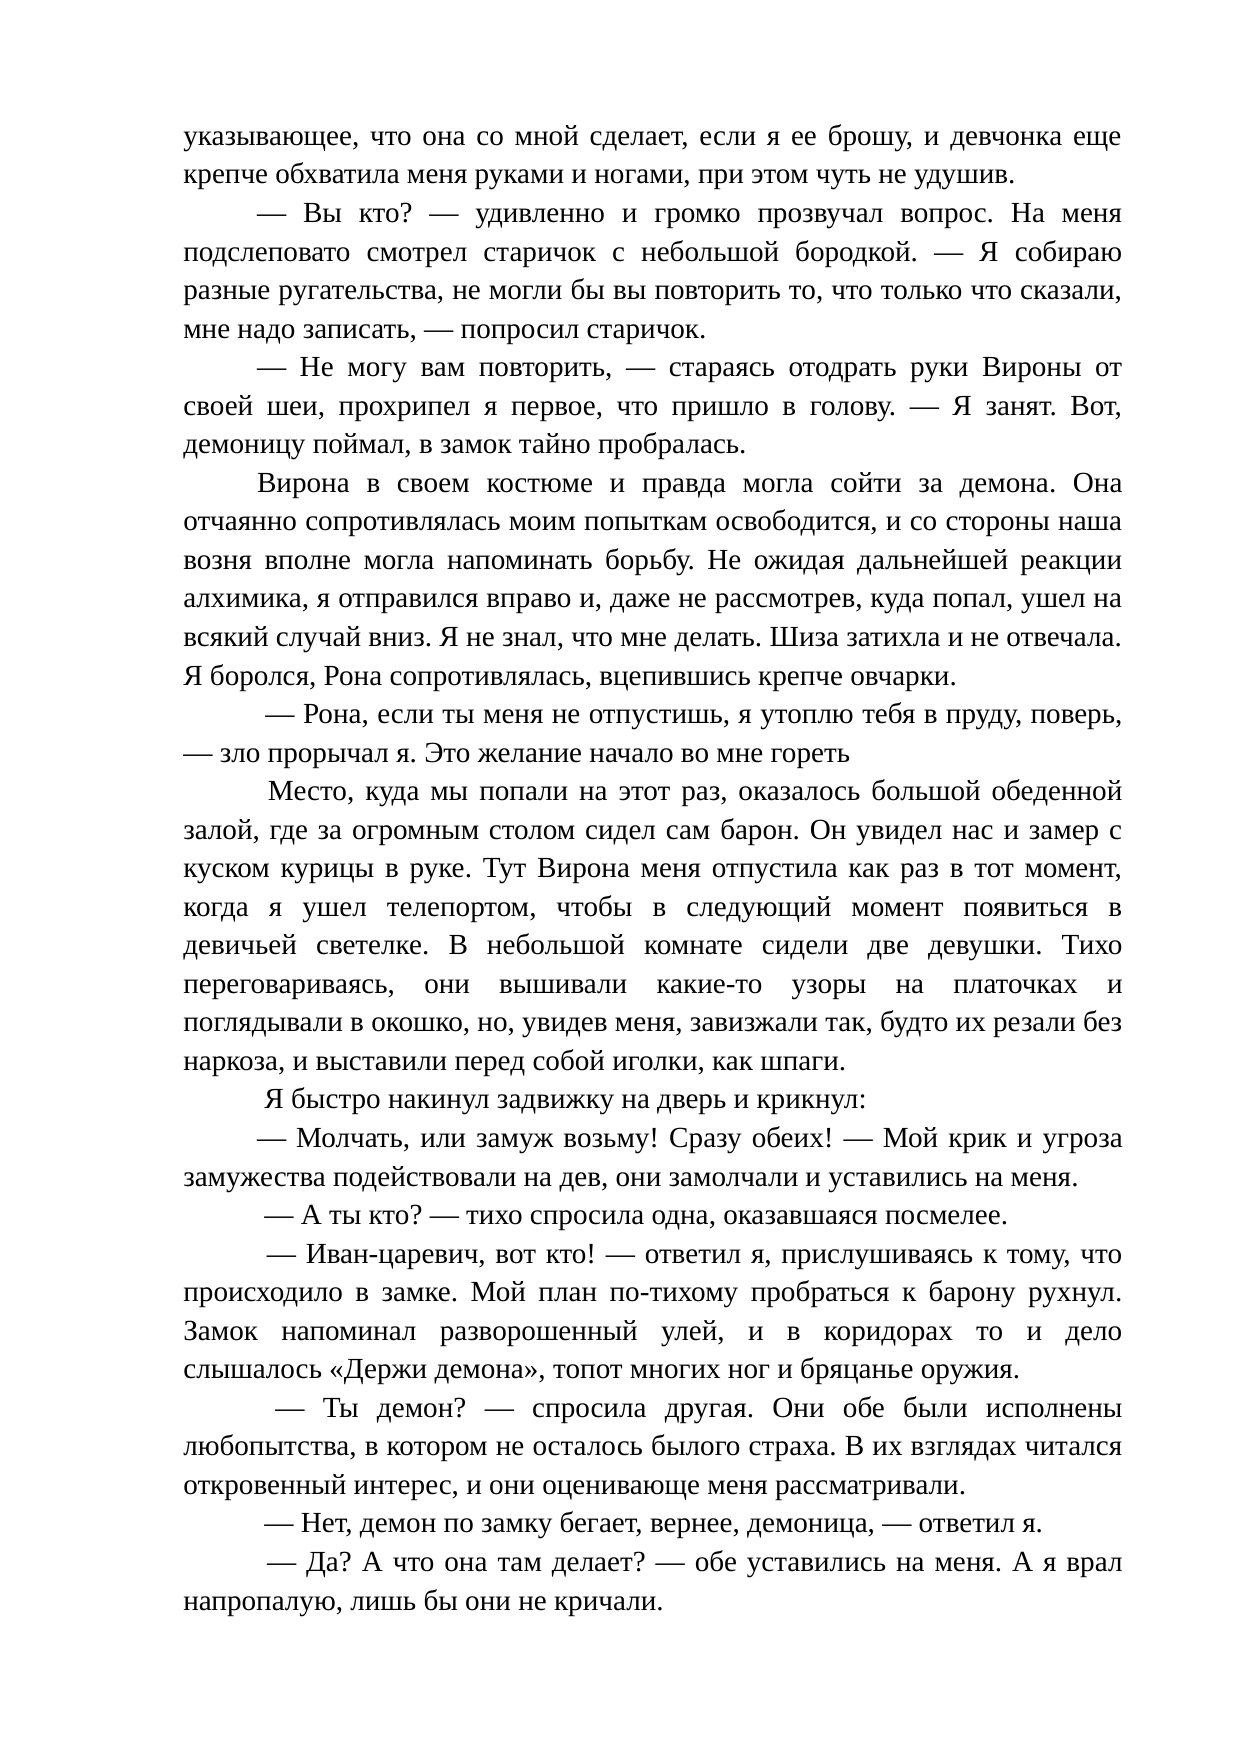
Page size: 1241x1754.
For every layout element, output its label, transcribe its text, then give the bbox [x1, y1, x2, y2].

text — Молчать, или замуж возьму! Сразу обеих! — Мой крик и угроза замужества подействовали на дев, они замолчали и уставились на меня. [183, 1120, 1123, 1192]
text — А ты кто? — тихо спросила одна, оказавшаяся посмелее. [183, 1197, 1123, 1231]
text Я быстро накинул задвижку на дверь и крикнул: [183, 1082, 1123, 1115]
text — Вы кто? — удивленно и громко прозвучал вопрос. На меня подслеповато смотрел старичок с небольшой бородкой. — Я собираю разные ругательства, не могли бы вы повторить то, что только что сказали, мне надо записать, — попросил старичок. [183, 195, 1123, 344]
text — Иван-царевич, вот кто! — ответил я, прислушиваясь к тому, что происходило в замке. Мой план по-тихому пробраться к барону рухнул. Замок напоминал разворошенный улей, и в коридорах то и дело слышалось «Держи демона», топот многих ног и бряцанье оружия. [183, 1236, 1123, 1385]
text указывающее, что она со мной сделает, если я ее брошу, и девчонка еще крепче обхватила меня руками и ногами, при этом чуть не удушив. [183, 118, 1123, 190]
text Вирона в своем костюме и правда могла сойти за демона. Она отчаянно сопротивлялась моим попыткам освободится, и со стороны наша возня вполне могла напоминать борьбу. Не ожидая дальнейшей реакции алхимика, я отправился вправо и, даже не рассмотрев, куда попал, ушел на всякий случай вниз. Я не знал, что мне делать. Шиза затихла и не отвечала. Я боролся, Рона сопротивлялась, вцепившись крепче овчарки. [183, 465, 1123, 691]
text Место, куда мы попали на этот раз, оказалось большой обеденной залой, где за огромным столом сидел сам барон. Он увидел нас и замер с куском курицы в руке. Тут Вирона меня отпустила как раз в тот момент, когда я ушел телепортом, чтобы в следующий момент появиться в девичьей светелке. В небольшой комнате сидели две девушки. Тихо переговариваясь, они вышивали какие-то узоры на платочках и поглядывали в окошко, но, увидев меня, завизжали так, будто их резали без наркоза, и выставили перед собой иголки, как шпаги. [183, 773, 1123, 1077]
text — Да? А что она там делает? — обе уставились на меня. А я врал напропалую, лишь бы они не кричали. [183, 1544, 1123, 1616]
text — Рона, если ты меня не отпустишь, я утоплю тебя в пруду, поверь, — зло прорычал я. Это желание начало во мне гореть [183, 696, 1123, 768]
text — Ты демон? — спросила другая. Они обе были исполнены любопытства, в котором не осталось былого страха. В их взглядах читался откровенный интерес, и они оценивающе меня рассматривали. [183, 1390, 1123, 1501]
text — Не могу вам повторить, — стараясь отодрать руки Вироны от своей шеи, прохрипел я первое, что пришло в голову. — Я занят. Вот, демоницу поймал, в замок тайно пробралась. [183, 349, 1123, 460]
text — Нет, демон по замку бегает, вернее, демоница, — ответил я. [183, 1506, 1123, 1539]
